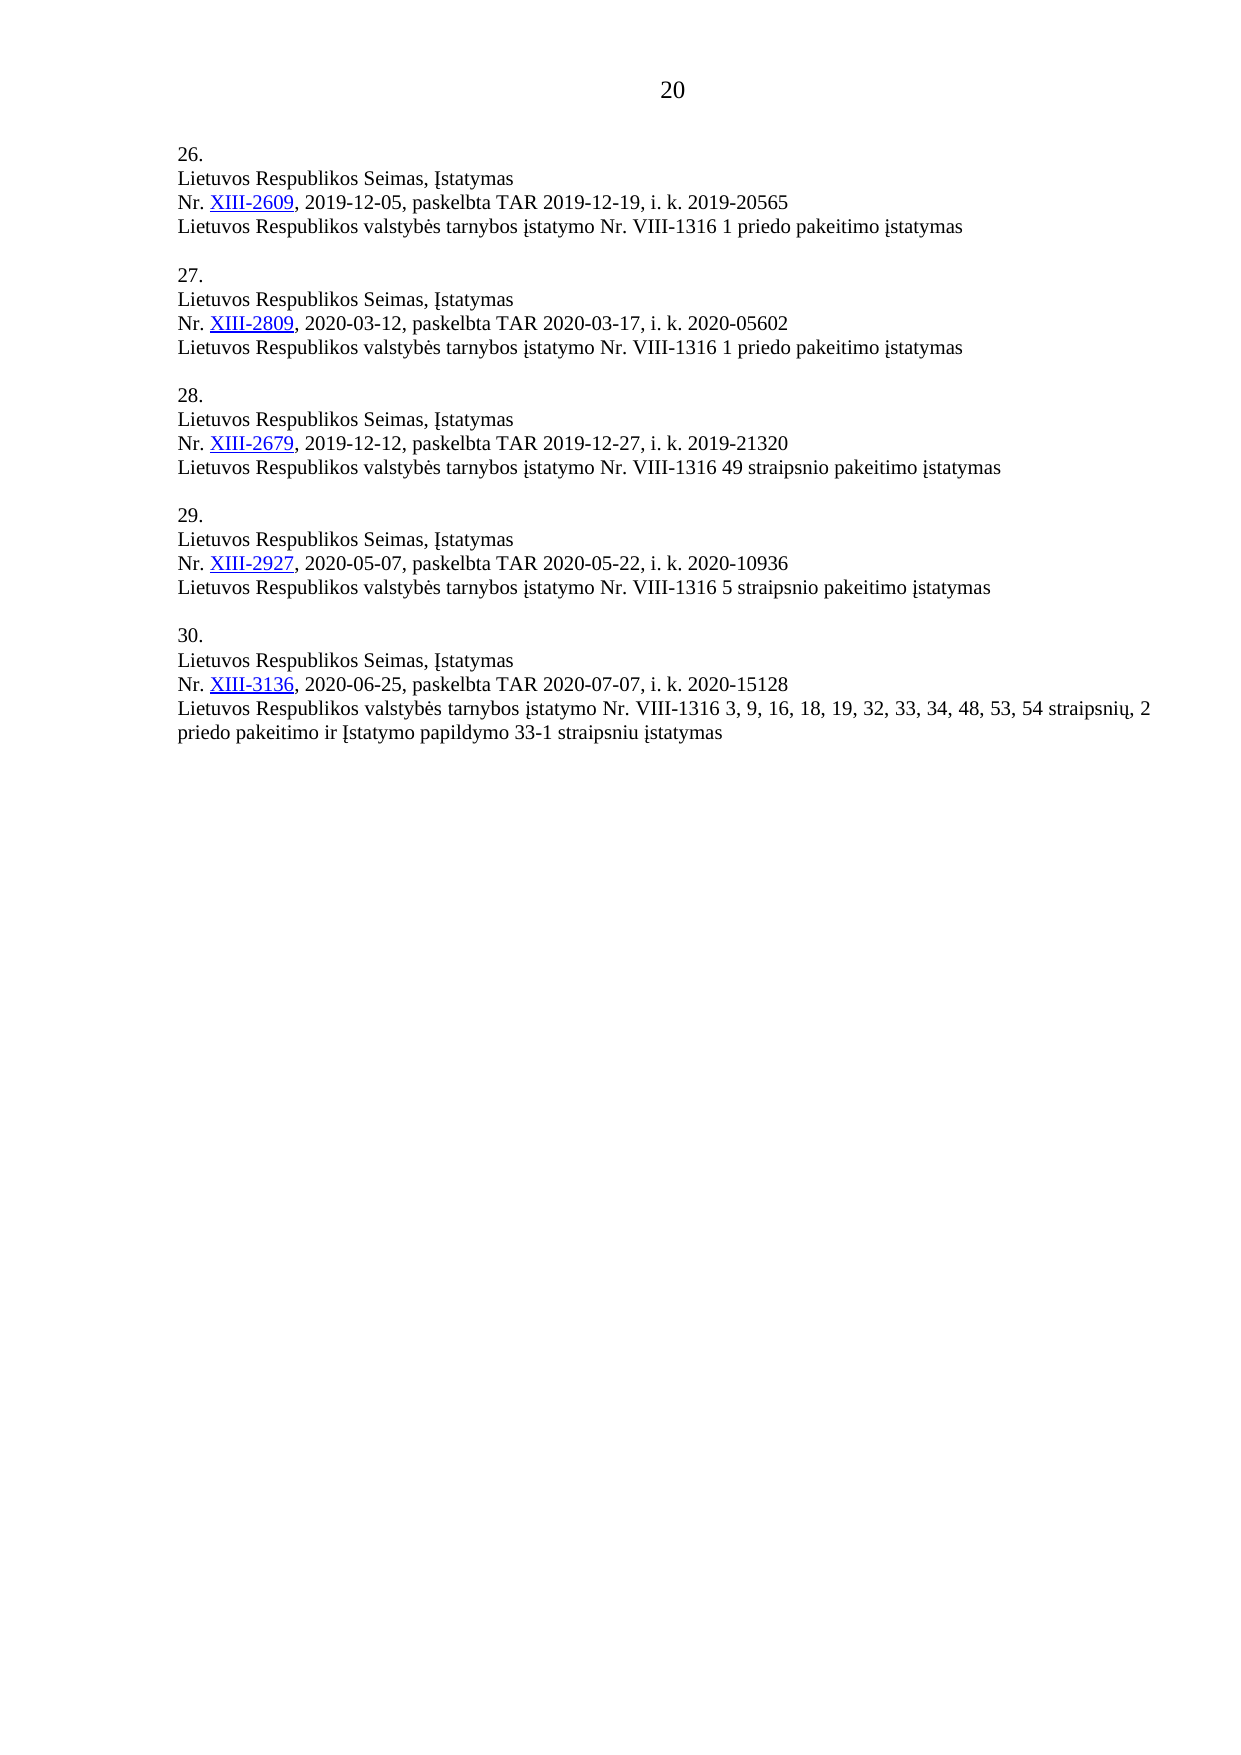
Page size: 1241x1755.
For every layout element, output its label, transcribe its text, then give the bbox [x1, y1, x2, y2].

text Nr. XIII-2927, 2020-05-07, paskelbta TAR 2020-05-22, i. k. 2020-10936 [177, 551, 1152, 575]
text 26. [177, 142, 1152, 166]
text Nr. XIII-2679, 2019-12-12, paskelbta TAR 2019-12-27, i. k. 2019-21320 [177, 431, 1152, 455]
text Lietuvos Respublikos Seimas, Įstatymas [177, 287, 1152, 311]
text Nr. XIII-2809, 2020-03-12, paskelbta TAR 2020-03-17, i. k. 2020-05602 [177, 311, 1152, 335]
text Lietuvos Respublikos Seimas, Įstatymas [177, 647, 1152, 672]
text Lietuvos Respublikos valstybės tarnybos įstatymo Nr. VIII-1316 49 straipsnio pakeitimo įstatymas [177, 455, 1152, 479]
text Lietuvos Respublikos valstybės tarnybos įstatymo Nr. VIII-1316 1 priedo pakeitimo įstatymas [177, 335, 1152, 359]
text Nr. XIII-2609, 2019-12-05, paskelbta TAR 2019-12-19, i. k. 2019-20565 [177, 190, 1152, 214]
text 28. [177, 383, 1152, 407]
text Lietuvos Respublikos Seimas, Įstatymas [177, 527, 1152, 551]
text Lietuvos Respublikos Seimas, Įstatymas [177, 407, 1152, 431]
text Lietuvos Respublikos Seimas, Įstatymas [177, 166, 1152, 190]
text 29. [177, 503, 1152, 527]
text Lietuvos Respublikos valstybės tarnybos įstatymo Nr. VIII-1316 5 straipsnio pakeitimo įstatymas [177, 575, 1152, 599]
text Lietuvos Respublikos valstybės tarnybos įstatymo Nr. VIII-1316 3, 9, 16, 18, 19, 32, 33, 34, 48, 53, 54 straipsnių, 2 priedo pakeitimo ir Įstatymo papildymo 33-1 straipsniu įstatymas [177, 696, 1152, 744]
text Lietuvos Respublikos valstybės tarnybos įstatymo Nr. VIII-1316 1 priedo pakeitimo įstatymas [177, 214, 1152, 238]
text Nr. XIII-3136, 2020-06-25, paskelbta TAR 2020-07-07, i. k. 2020-15128 [177, 672, 1152, 696]
text 30. [177, 623, 1152, 647]
text 27. [177, 262, 1152, 287]
